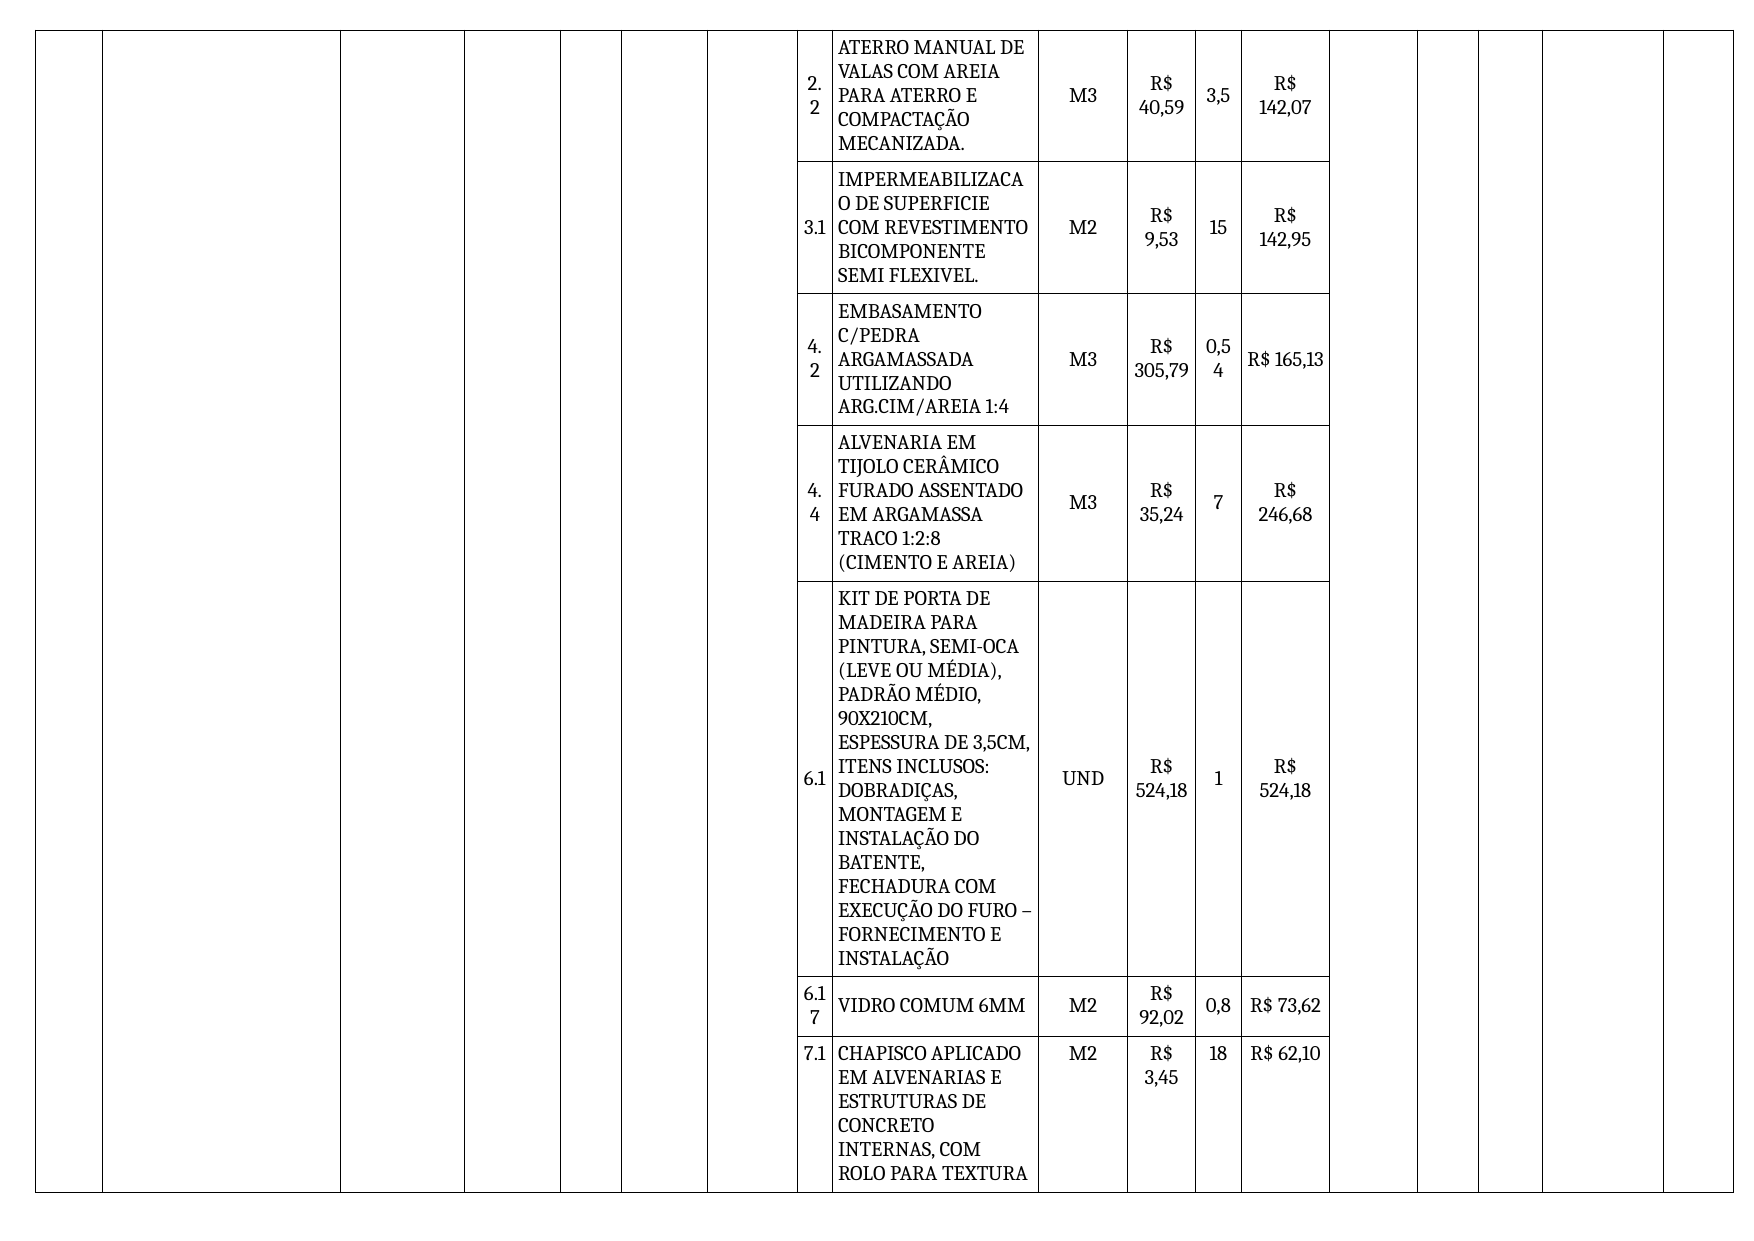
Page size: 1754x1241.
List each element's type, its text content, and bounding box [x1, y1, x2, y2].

table_cell R$ 73,62 [1242, 977, 1329, 1036]
table_cell 6.1 [798, 582, 832, 976]
table_cell IMPERMEABILIZACAO DE SUPERFICIE COM REVESTIMENTO BICOMPONENTE SEMI FLEXIVEL. [833, 162, 1038, 293]
table_cell VIDRO COMUM 6MM [833, 977, 1038, 1036]
table_cell KIT DE PORTA DE MADEIRA PARA PINTURA, SEMI-OCA (LEVE OU MÉDIA), PADRÃO MÉDIO, 90X210CM, ESPESSURA DE 3,5CM, ITENS INCLUSOS: DOBRADIÇAS, MONTAGEM E INSTALAÇÃO DO BATENTE, FECHADURA COM EXECUÇÃO DO FURO – FORNECIMENTO E INSTALAÇÃO [833, 582, 1038, 976]
table_cell 7 [1196, 426, 1241, 581]
table_cell UND [1039, 582, 1127, 976]
table_cell [622, 31, 707, 1191]
table_cell M3 [1039, 294, 1127, 425]
table_cell CHAPISCO APLICADO EM ALVENARIAS E ESTRUTURAS DE CONCRETO INTERNAS, COM ROLO PARA TEXTURA [833, 1037, 1038, 1191]
table_cell ALVENARIA EM TIJOLO CERÂMICO FURADO ASSENTADO EM ARGAMASSA TRACO 1:2:8 (CIMENTO E AREIA) [833, 426, 1038, 581]
table_cell R$ 305,79 [1128, 294, 1195, 425]
table_cell R$ 524,18 [1242, 582, 1329, 976]
table_cell R$ 142,95 [1242, 162, 1329, 293]
table_cell [708, 31, 797, 1191]
table_cell M3 [1039, 426, 1127, 581]
table_cell 18 [1196, 1037, 1241, 1191]
table_cell R$ 3,45 [1128, 1037, 1195, 1191]
table_cell [1664, 31, 1733, 1191]
table_cell 4.4 [798, 426, 832, 581]
table_cell 0,8 [1196, 977, 1241, 1036]
table_cell 6.17 [798, 977, 832, 1036]
table_cell [36, 31, 102, 1191]
table_cell [103, 31, 340, 1191]
table_cell R$ 246,68 [1242, 426, 1329, 581]
table_cell M2 [1039, 162, 1127, 293]
table_cell R$ 524,18 [1128, 582, 1195, 976]
table_cell M2 [1039, 1037, 1127, 1191]
table_cell 1 [1196, 582, 1241, 976]
table_cell R$ 35,24 [1128, 426, 1195, 581]
table_cell [561, 31, 621, 1191]
table_cell ATERRO MANUAL DE VALAS COM AREIA PARA ATERRO E COMPACTAÇÃO MECANIZADA. [833, 31, 1038, 161]
table_cell R$ 62,10 [1242, 1037, 1329, 1191]
table_cell R$ 165,13 [1242, 294, 1329, 425]
table_cell [465, 31, 560, 1191]
table_cell [1479, 31, 1542, 1191]
table_cell 0,54 [1196, 294, 1241, 425]
table_cell EMBASAMENTO C/PEDRA ARGAMASSADA UTILIZANDO ARG.CIM/AREIA 1:4 [833, 294, 1038, 425]
table_cell R$ 40,59 [1128, 31, 1195, 161]
table_cell [341, 31, 464, 1191]
table_cell 3.1 [798, 162, 832, 293]
table_cell R$ 92,02 [1128, 977, 1195, 1036]
table_cell [1543, 31, 1663, 1191]
table_cell 4.2 [798, 294, 832, 425]
table_cell 15 [1196, 162, 1241, 293]
table_cell 3,5 [1196, 31, 1241, 161]
table_cell M2 [1039, 977, 1127, 1036]
table_cell 7.1 [798, 1037, 832, 1191]
table_cell [1330, 31, 1417, 1191]
table_cell R$ 9,53 [1128, 162, 1195, 293]
table_cell R$ 142,07 [1242, 31, 1329, 161]
table_cell [1418, 31, 1478, 1191]
table_cell 2.2 [798, 31, 832, 161]
table_cell M3 [1039, 31, 1127, 161]
